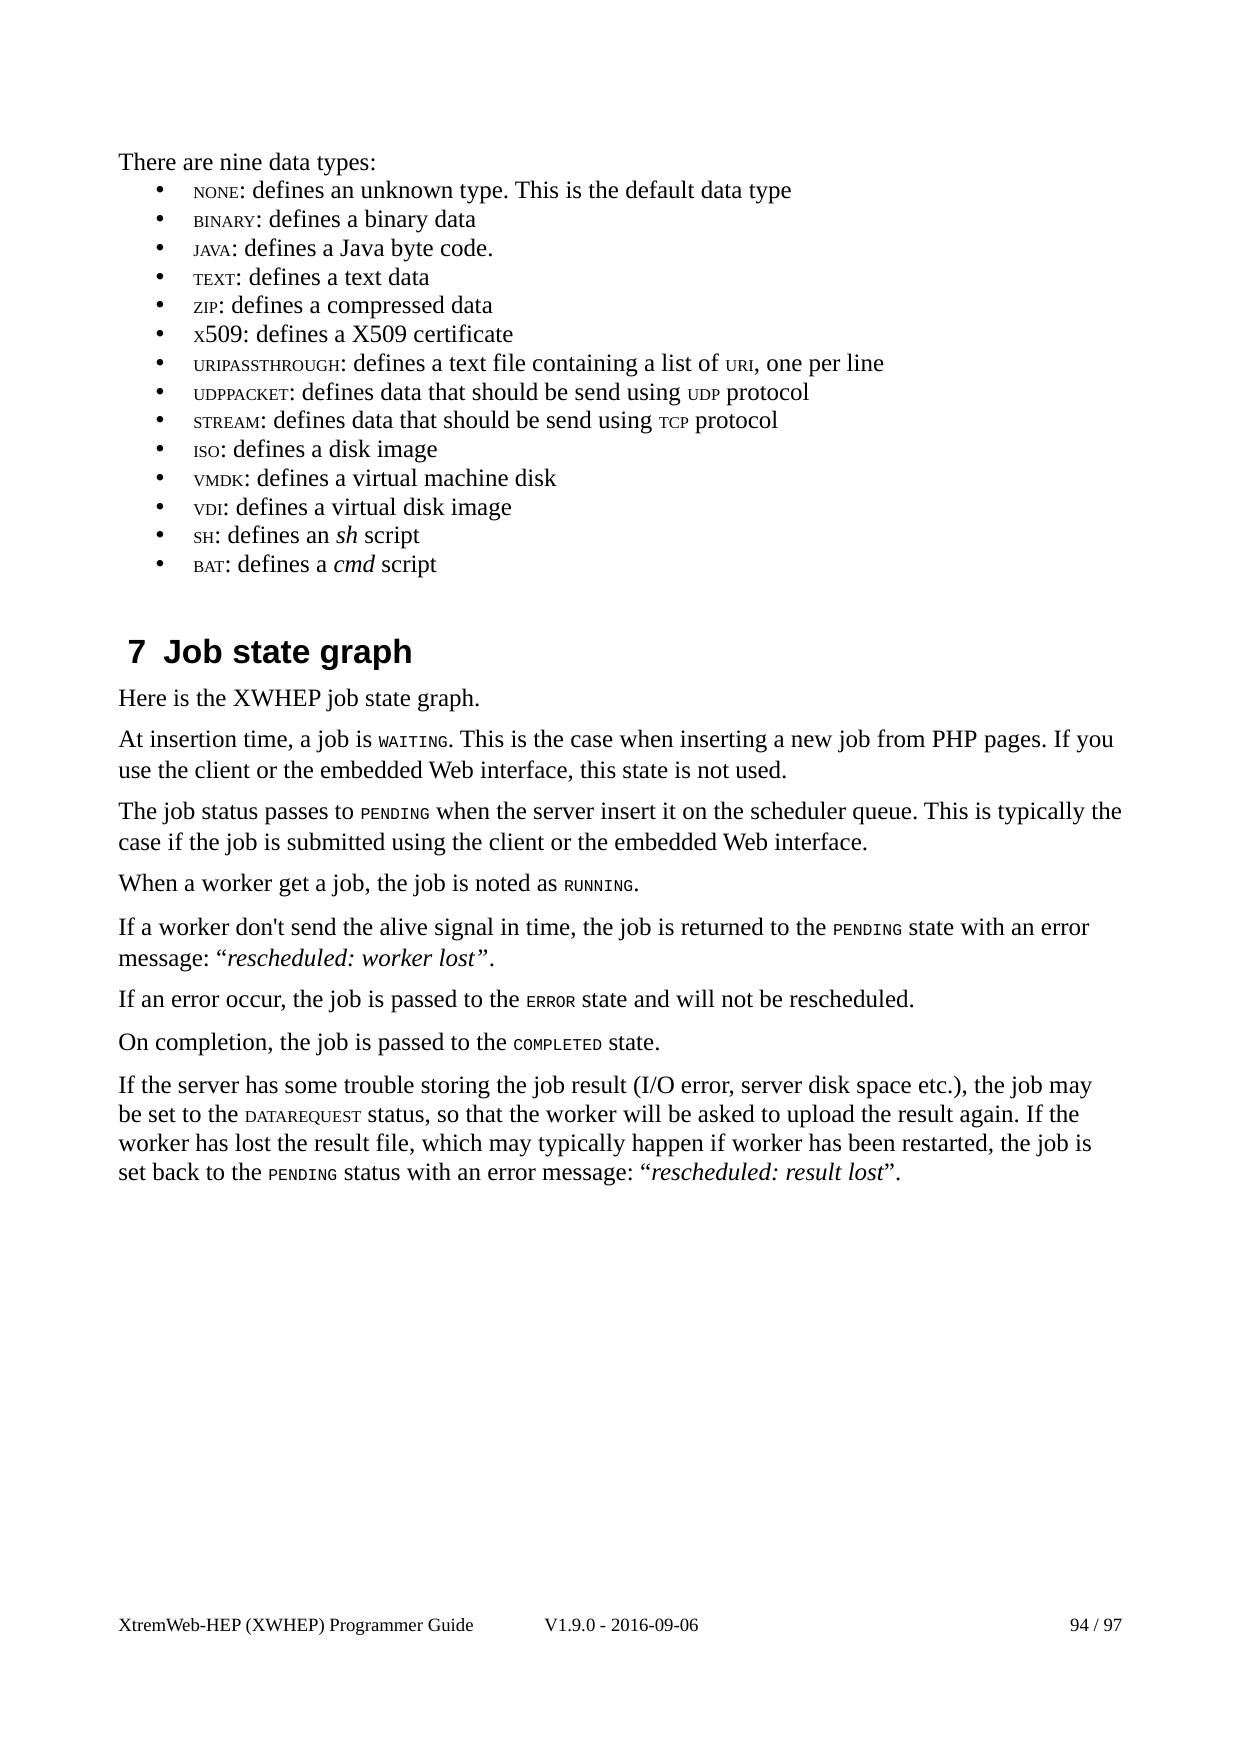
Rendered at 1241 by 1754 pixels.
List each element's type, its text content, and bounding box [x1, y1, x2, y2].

text If an error occur, the job is passed to the error state and will not be rescheduled. [118, 984, 1122, 1015]
text There are nine data types: [118, 147, 1122, 176]
list zip: defines a compressed data [156, 291, 1122, 319]
text On completion, the job is passed to the completed state. [118, 1027, 1122, 1058]
text If the server has some trouble storing the job result (I/O error, server disk space etc.), the job may be set to the datarequest status, so that the worker will be asked to upload the result again. If the worker has lost the result file, which may typically happen if worker has been restarted, the job is set back to the pending status with an error message: “rescheduled: result lost”. [118, 1071, 1122, 1188]
list none: defines an unknown type. This is the default data type [156, 176, 1122, 204]
list sh: defines an sh script [156, 521, 1122, 549]
list binary: defines a binary data [156, 204, 1122, 233]
list bat: defines a cmd script [156, 549, 1122, 578]
text At insertion time, a job is waiting. This is the case when inserting a new job from PHP pages. If you use the client or the embedded Web interface, this state is not used. [118, 724, 1122, 784]
text Here is the XWHEP job state graph. [118, 683, 1122, 712]
subtitle Job state graph [118, 632, 1122, 671]
list uripassthrough: defines a text file containing a list of uri, one per line [156, 348, 1122, 377]
text If a worker don't send the alive signal in time, the job is returned to the pending state with an error message: “rescheduled: worker lost”. [118, 912, 1122, 971]
list udppacket: defines data that should be send using udp protocol [156, 377, 1122, 406]
list java: defines a Java byte code. [156, 233, 1122, 262]
text When a worker get a job, the job is noted as running. [118, 868, 1122, 899]
list stream: defines data that should be send using tcp protocol [156, 406, 1122, 434]
list vdi: defines a virtual disk image [156, 492, 1122, 521]
list x509: defines a X509 certificate [156, 319, 1122, 348]
list iso: defines a disk image [156, 434, 1122, 463]
text The job status passes to pending when the server insert it on the scheduler queue. This is typically the case if the job is submitted using the client or the embedded Web interface. [118, 796, 1122, 856]
list vmdk: defines a virtual machine disk [156, 463, 1122, 492]
list text: defines a text data [156, 262, 1122, 291]
